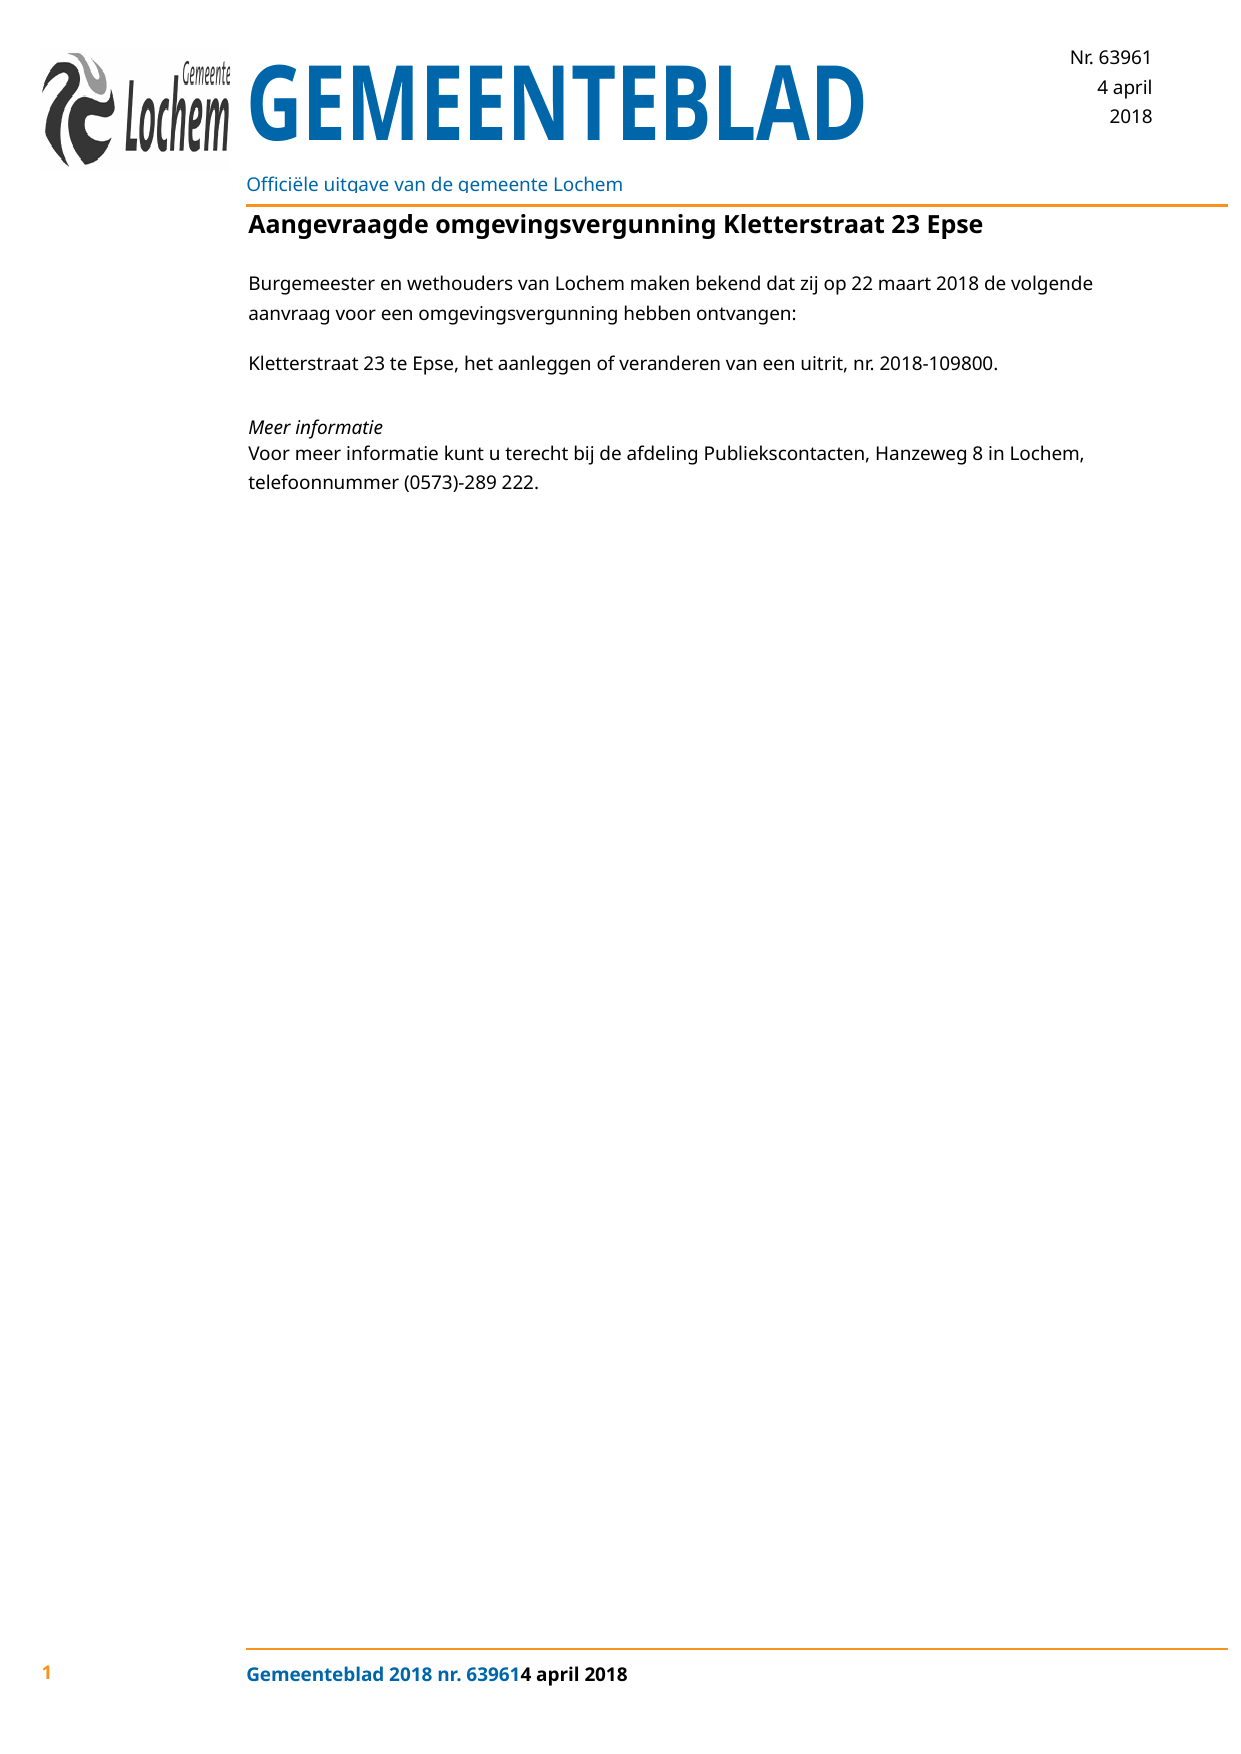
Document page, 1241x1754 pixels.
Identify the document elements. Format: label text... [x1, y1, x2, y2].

text Aangevraagde omgevingsvergunning Kletterstraat 23 Epse [248, 207, 1152, 241]
text Burgemeester en wethouders van Lochem maken bekend dat zij op 22 maart 2018 de volgende aanvraag voor een omgevingsvergunning hebben ontvangen: [248, 270, 1152, 326]
picture [41, 47, 231, 172]
text Meer informatie [248, 414, 1152, 440]
text Voor meer informatie kunt u terecht bij de afdeling Publiekscontacten, Hanzeweg 8 in Lochem, telefoonnummer (0573)-289 222. [248, 440, 1152, 495]
text Kletterstraat 23 te Epse, het aanleggen of veranderen van een uitrit, nr. 2018-109800. [248, 350, 1152, 376]
